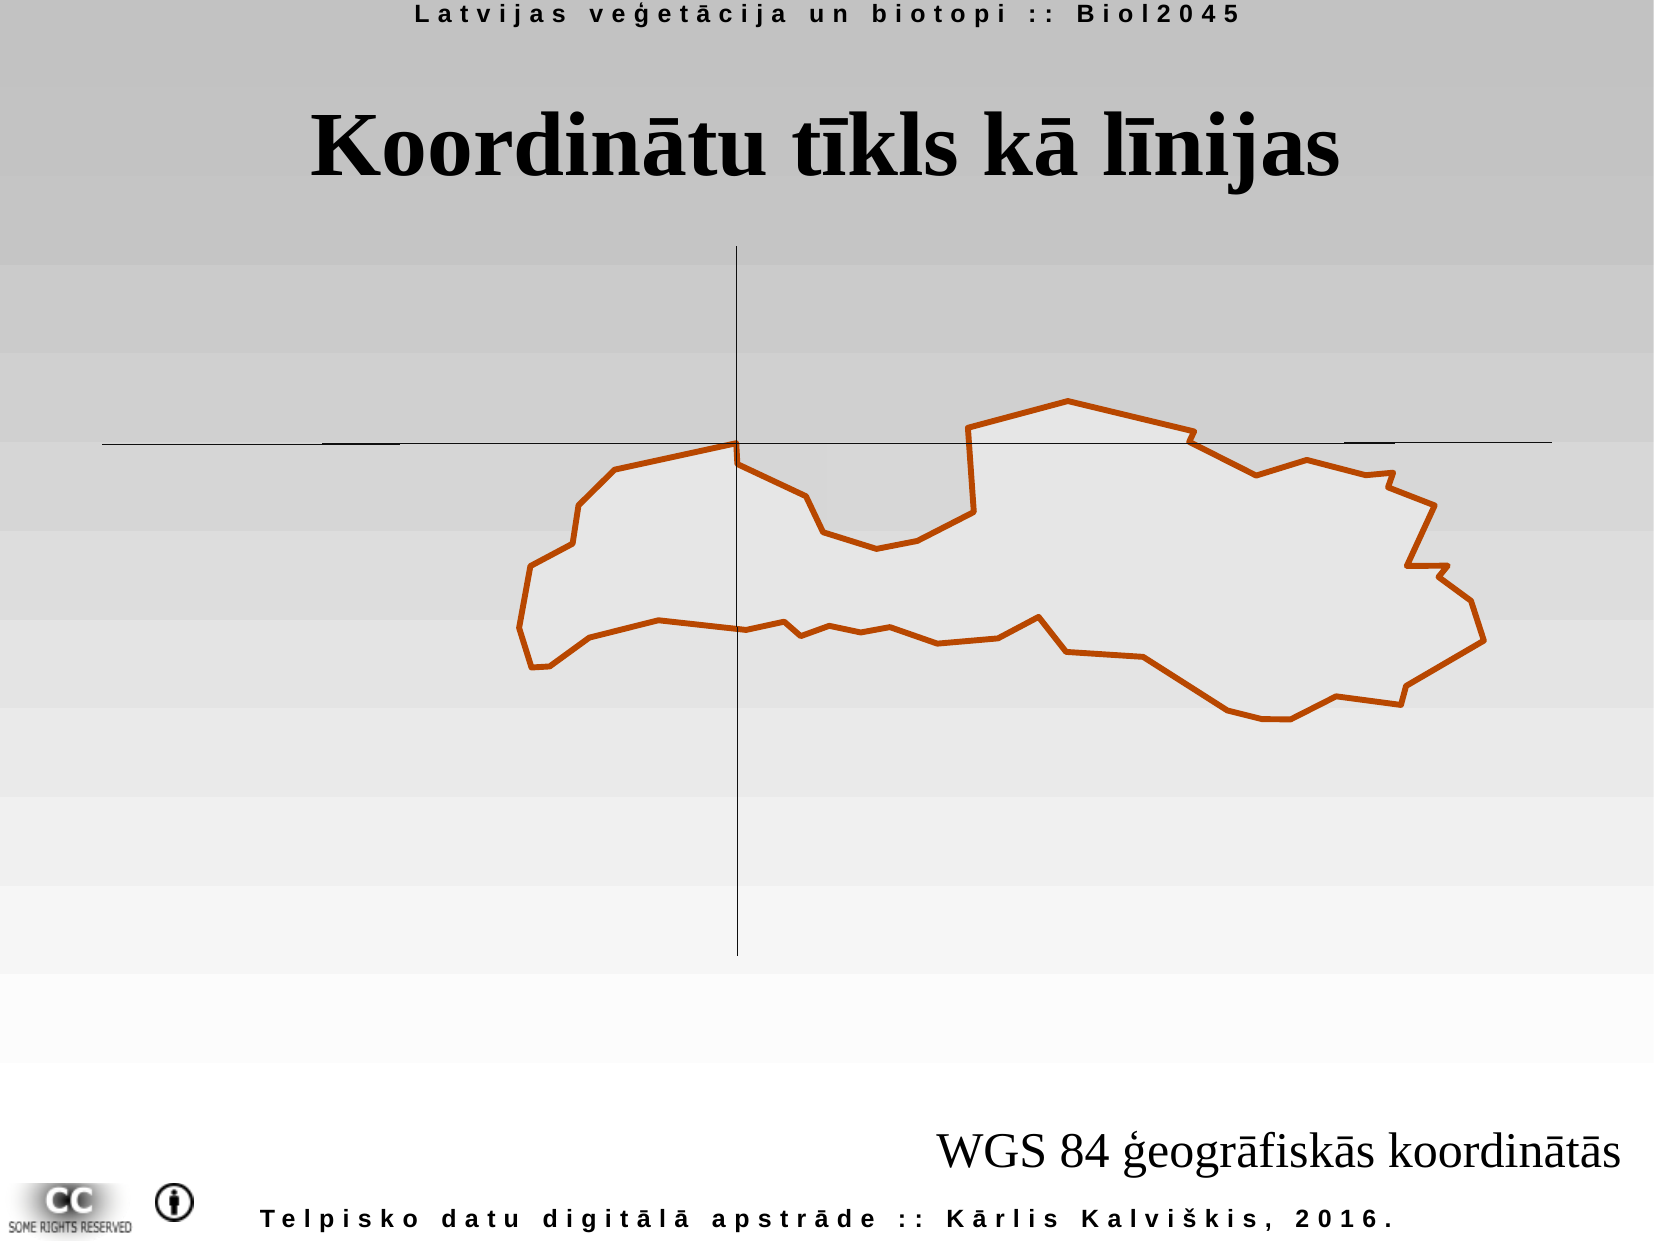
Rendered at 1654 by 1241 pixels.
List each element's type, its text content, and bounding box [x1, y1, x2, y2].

text_box [519, 444, 1484, 720]
title Koordinātu tīkls kā līnijas [0, 1, 1654, 287]
text_box [967, 401, 1195, 443]
picture [737, 444, 973, 548]
picture [0, 287, 1654, 1241]
text_box WGS 84 ģeogrāfiskās koordinātās [936, 1123, 1622, 1179]
